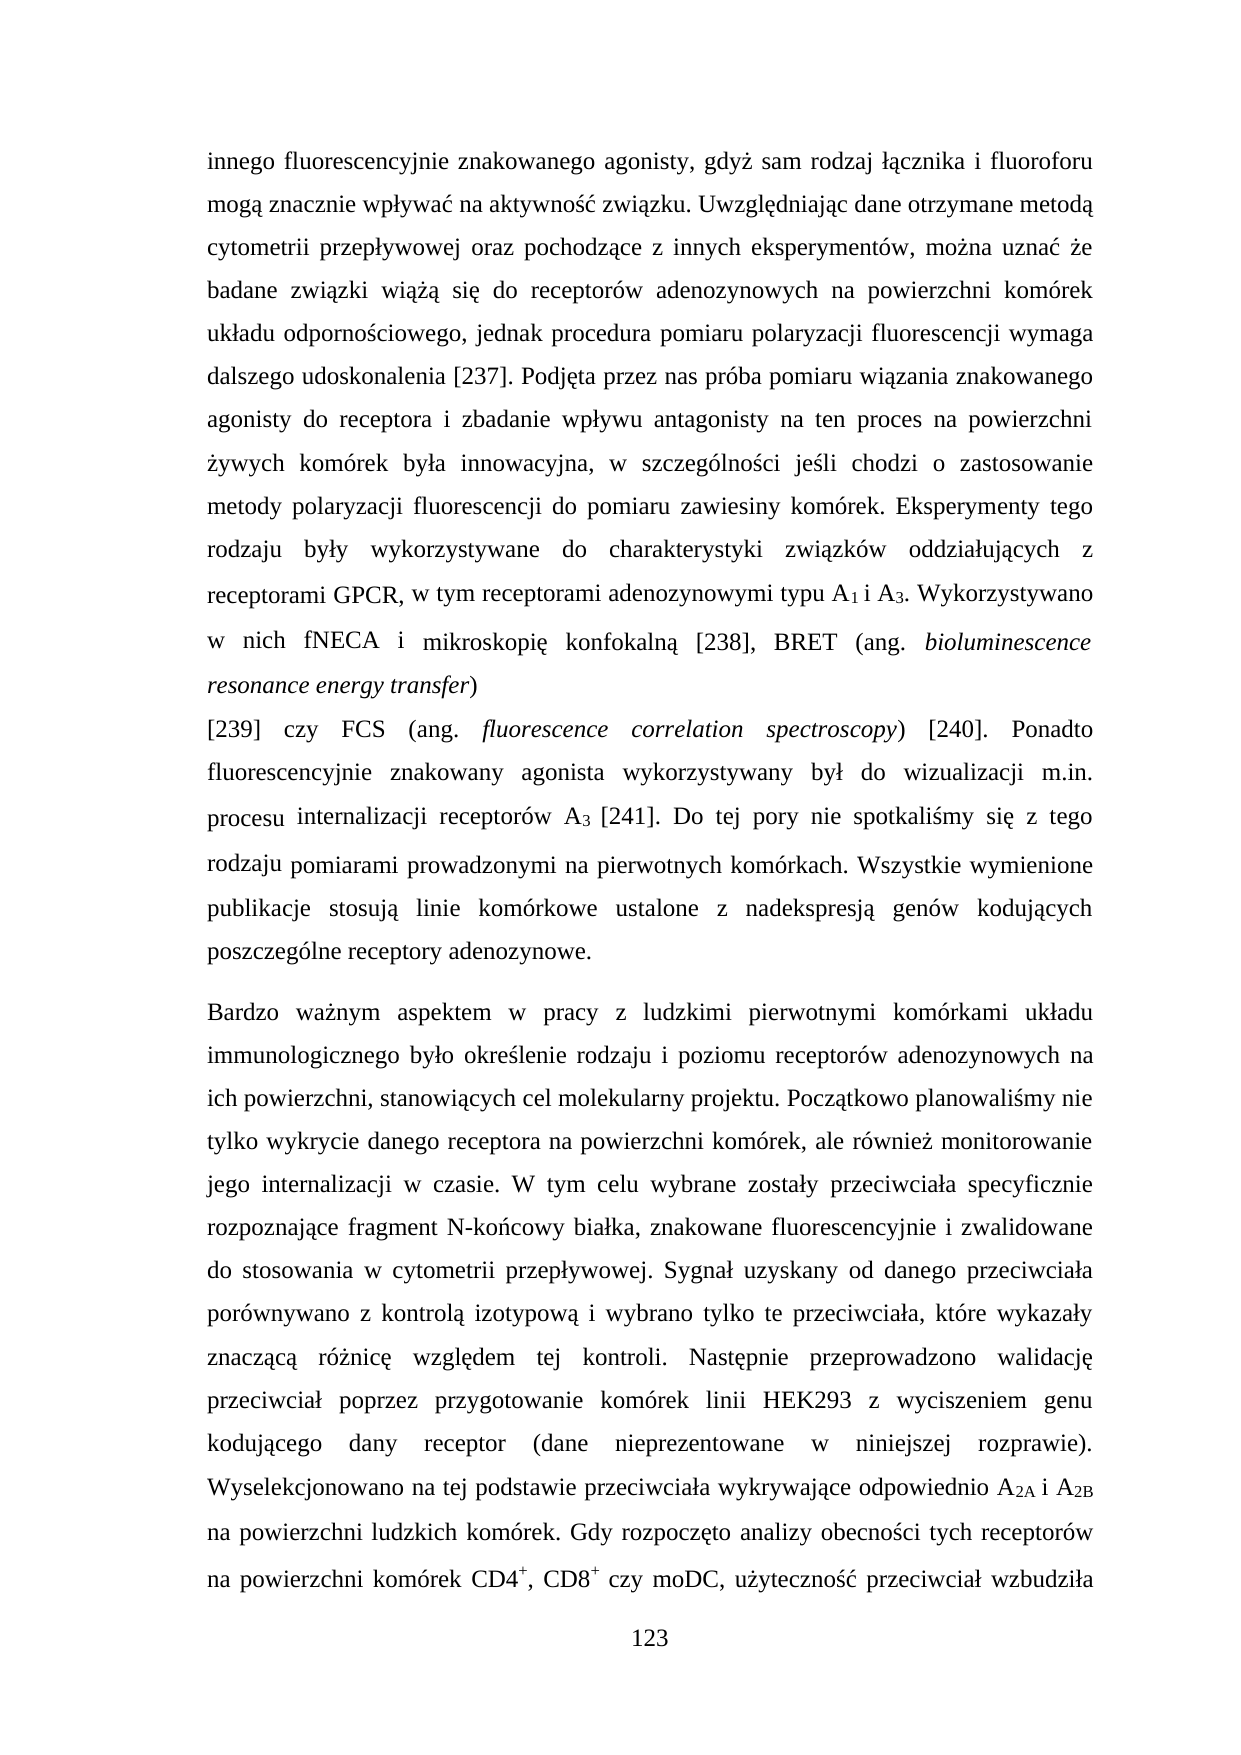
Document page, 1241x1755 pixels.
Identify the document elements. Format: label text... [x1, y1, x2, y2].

text Bardzo ważnym aspektem w pracy z ludzkimi pierwotnymi komórkami układu immunologicznego było określenie rodzaju i poziomu receptorów adenozynowych na ich powierzchni, stanowiących cel molekularny projektu. Początkowo planowaliśmy nie tylko wykrycie danego receptora na powierzchni komórek, ale również monitorowanie jego internalizacji w czasie. W tym celu wybrane zostały przeciwciała specyficznie rozpoznające fragment N-końcowy białka, znakowane fluorescencyjnie i zwalidowane do stosowania w cytometrii przepływowej. Sygnał uzyskany od danego przeciwciała porównywano z kontrolą izotypową i wybrano tylko te przeciwciała, które wykazały znaczącą różnicę względem tej kontroli. Następnie przeprowadzono walidację przeciwciał poprzez przygotowanie komórek linii HEK293 z wyciszeniem genu kodującego dany receptor (dane nieprezentowane w niniejszej rozprawie). Wyselekcjonowano na tej podstawie przeciwciała wykrywające odpowiednio A2A i A2B na powierzchni ludzkich komórek. Gdy rozpoczęto analizy obecności tych receptorów na powierzchni komórek CD4+, CD8+ czy moDC, użyteczność przeciwciał wzbudziła [207, 997, 1093, 1593]
text innego fluorescencyjnie znakowanego agonisty, gdyż sam rodzaj łącznika i fluoroforu mogą znacznie wpływać na aktywność związku. Uwzględniając dane otrzymane metodą cytometrii przepływowej oraz pochodzące z innych eksperymentów, można uznać że badane związki wiążą się do receptorów adenozynowych na powierzchni komórek układu odpornościowego, jednak procedura pomiaru polaryzacji fluorescencji wymaga dalszego udoskonalenia [237]. Podjęta przez nas próba pomiaru wiązania znakowanego agonisty do receptora i zbadanie wpływu antagonisty na ten proces na powierzchni żywych komórek była innowacyjna, w szczególności jeśli chodzi o zastosowanie metody polaryzacji fluorescencji do pomiaru zawiesiny komórek. Eksperymenty tego rodzaju były wykorzystywane do charakterystyki związków oddziałujących z receptorami GPCR, w tym receptorami adenozynowymi typu A1 i A3. Wykorzystywano w nich fNECA i mikroskopię konfokalną [238], BRET (ang. bioluminescence resonance energy transfer) [207, 146, 1093, 699]
text [239] czy FCS (ang. fluorescence correlation spectroscopy) [240]. Ponadto fluorescencyjnie znakowany agonista wykorzystywany był do wizualizacji m.in. procesu internalizacji receptorów A3 [241]. Do tej pory nie spotkaliśmy się z tego rodzaju pomiarami prowadzonymi na pierwotnych komórkach. Wszystkie wymienione publikacje stosują linie komórkowe ustalone z nadekspresją genów kodujących poszczególne receptory adenozynowe. [207, 714, 1093, 965]
